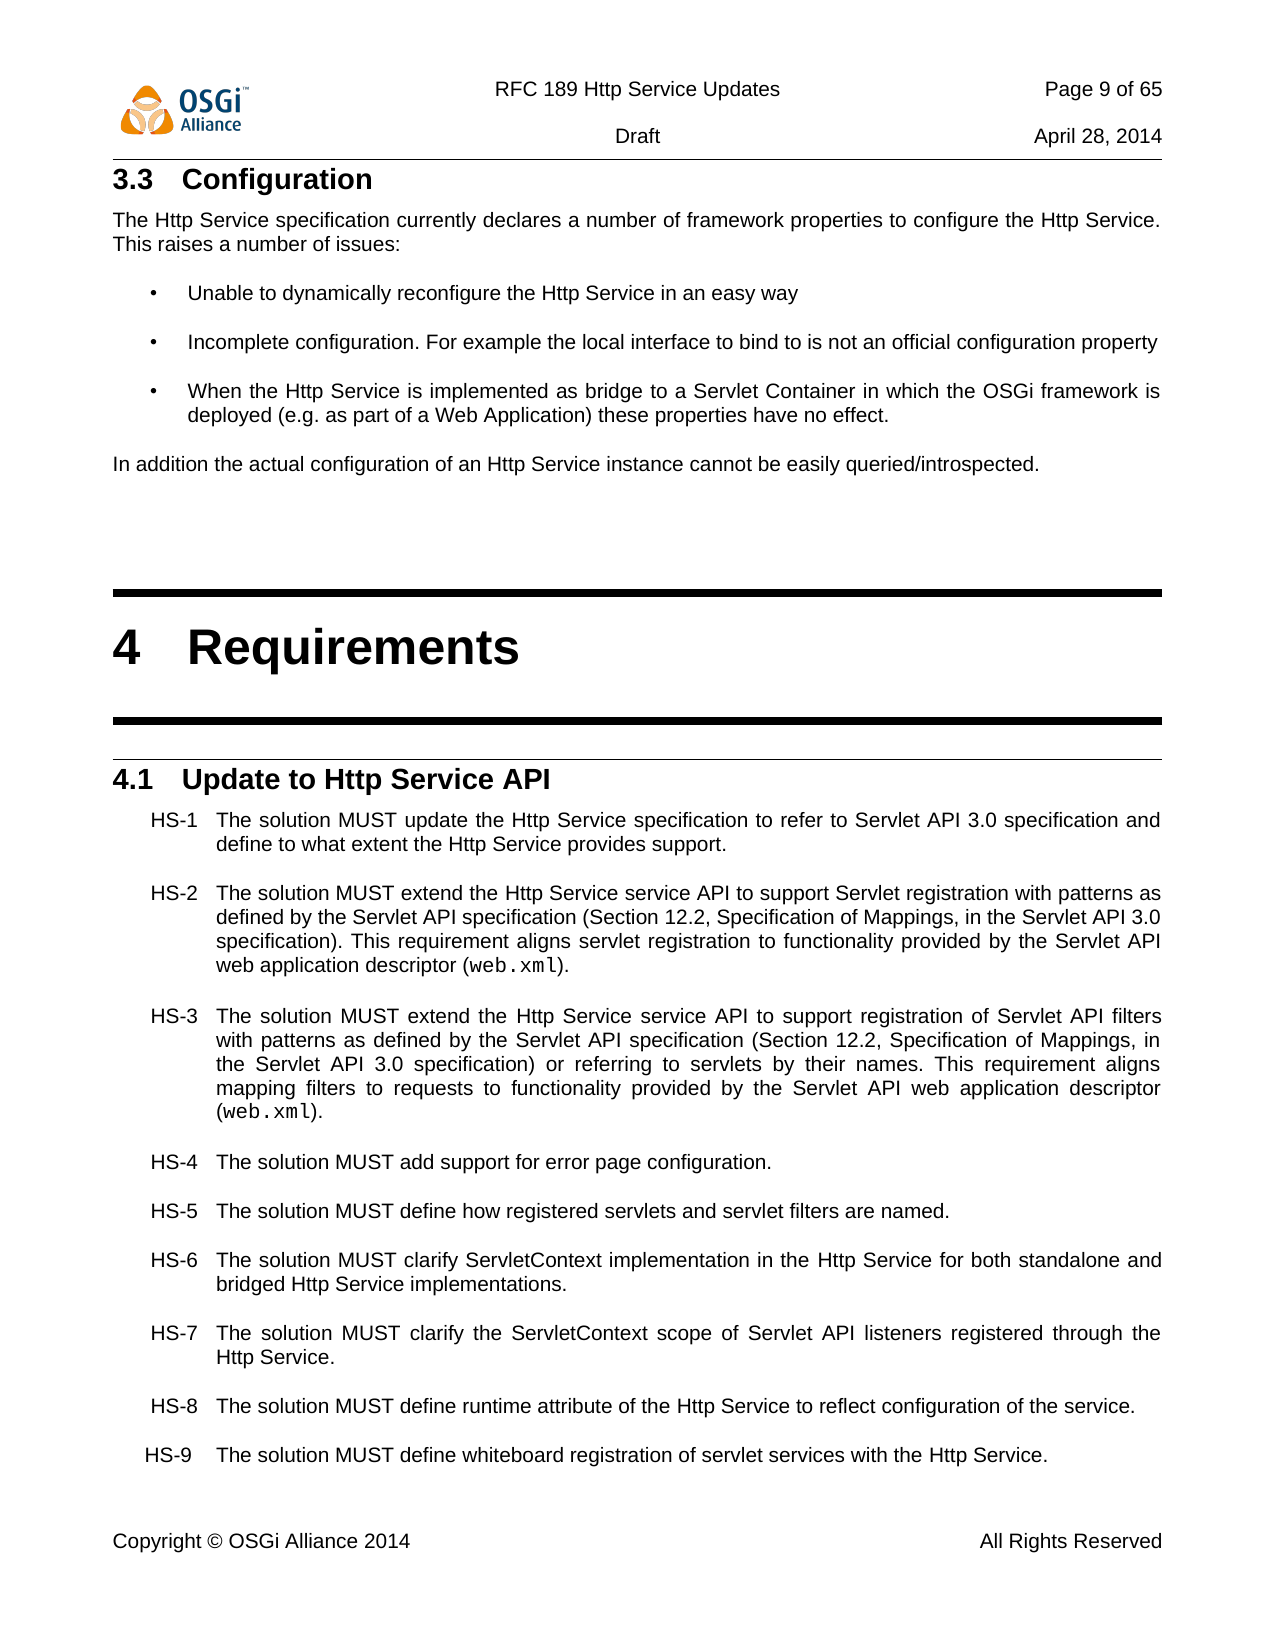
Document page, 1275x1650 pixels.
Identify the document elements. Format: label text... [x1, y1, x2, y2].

subtitle Update to Http Service API [112, 760, 1162, 795]
list The solution MUST add support for error page configuration. [150, 1150, 1162, 1174]
text In addition the actual configuration of an Http Service instance cannot be easily queried/introspected. [112, 452, 1162, 476]
list The solution MUST clarify ServletContext implementation in the Http Service for both standalone and bridged Http Service implementations. [150, 1248, 1162, 1296]
list The solution MUST define whiteboard registration of servlet services with the Http Service. [144, 1443, 1162, 1467]
list Unable to dynamically reconfigure the Http Service in an easy way [150, 281, 1162, 305]
list The solution MUST extend the Http Service service API to support registration of Servlet API filters with patterns as defined by the Servlet API specification (Section 12.2, Specification of Mappings, in the Servlet API 3.0 specification) or referring to servlets by their names. This requirement aligns mapping filters to requests to functionality provided by the Servlet API web application descriptor (web.xml). [150, 1003, 1162, 1125]
list The solution MUST clarify the ServletContext scope of Servlet API listeners registered through the Http Service. [150, 1321, 1162, 1369]
subtitle Configuration [112, 160, 1162, 196]
list When the Http Service is implemented as bridge to a Servlet Container in which the OSGi framework is deployed (e.g. as part of a Web Application) these properties have no effect. [150, 379, 1162, 427]
list The solution MUST define runtime attribute of the Http Service to reflect configuration of the service. [150, 1394, 1162, 1418]
list The solution MUST update the Http Service specification to refer to Servlet API 3.0 specification and define to what extent the Http Service provides support. [150, 808, 1162, 856]
text The Http Service specification currently declares a number of framework properties to configure the Http Service. This raises a number of issues: [112, 208, 1162, 256]
subtitle Requirements [112, 590, 1162, 725]
list The solution MUST extend the Http Service service API to support Servlet registration with patterns as defined by the Servlet API specification (Section 12.2, Specification of Mappings, in the Servlet API 3.0 specification). This requirement aligns servlet registration to functionality provided by the Servlet API web application descriptor (web.xml). [150, 881, 1162, 978]
list The solution MUST define how registered servlets and servlet filters are named. [150, 1199, 1162, 1223]
picture [113, 78, 257, 142]
list Incomplete configuration. For example the local interface to bind to is not an official configuration property [150, 330, 1162, 354]
